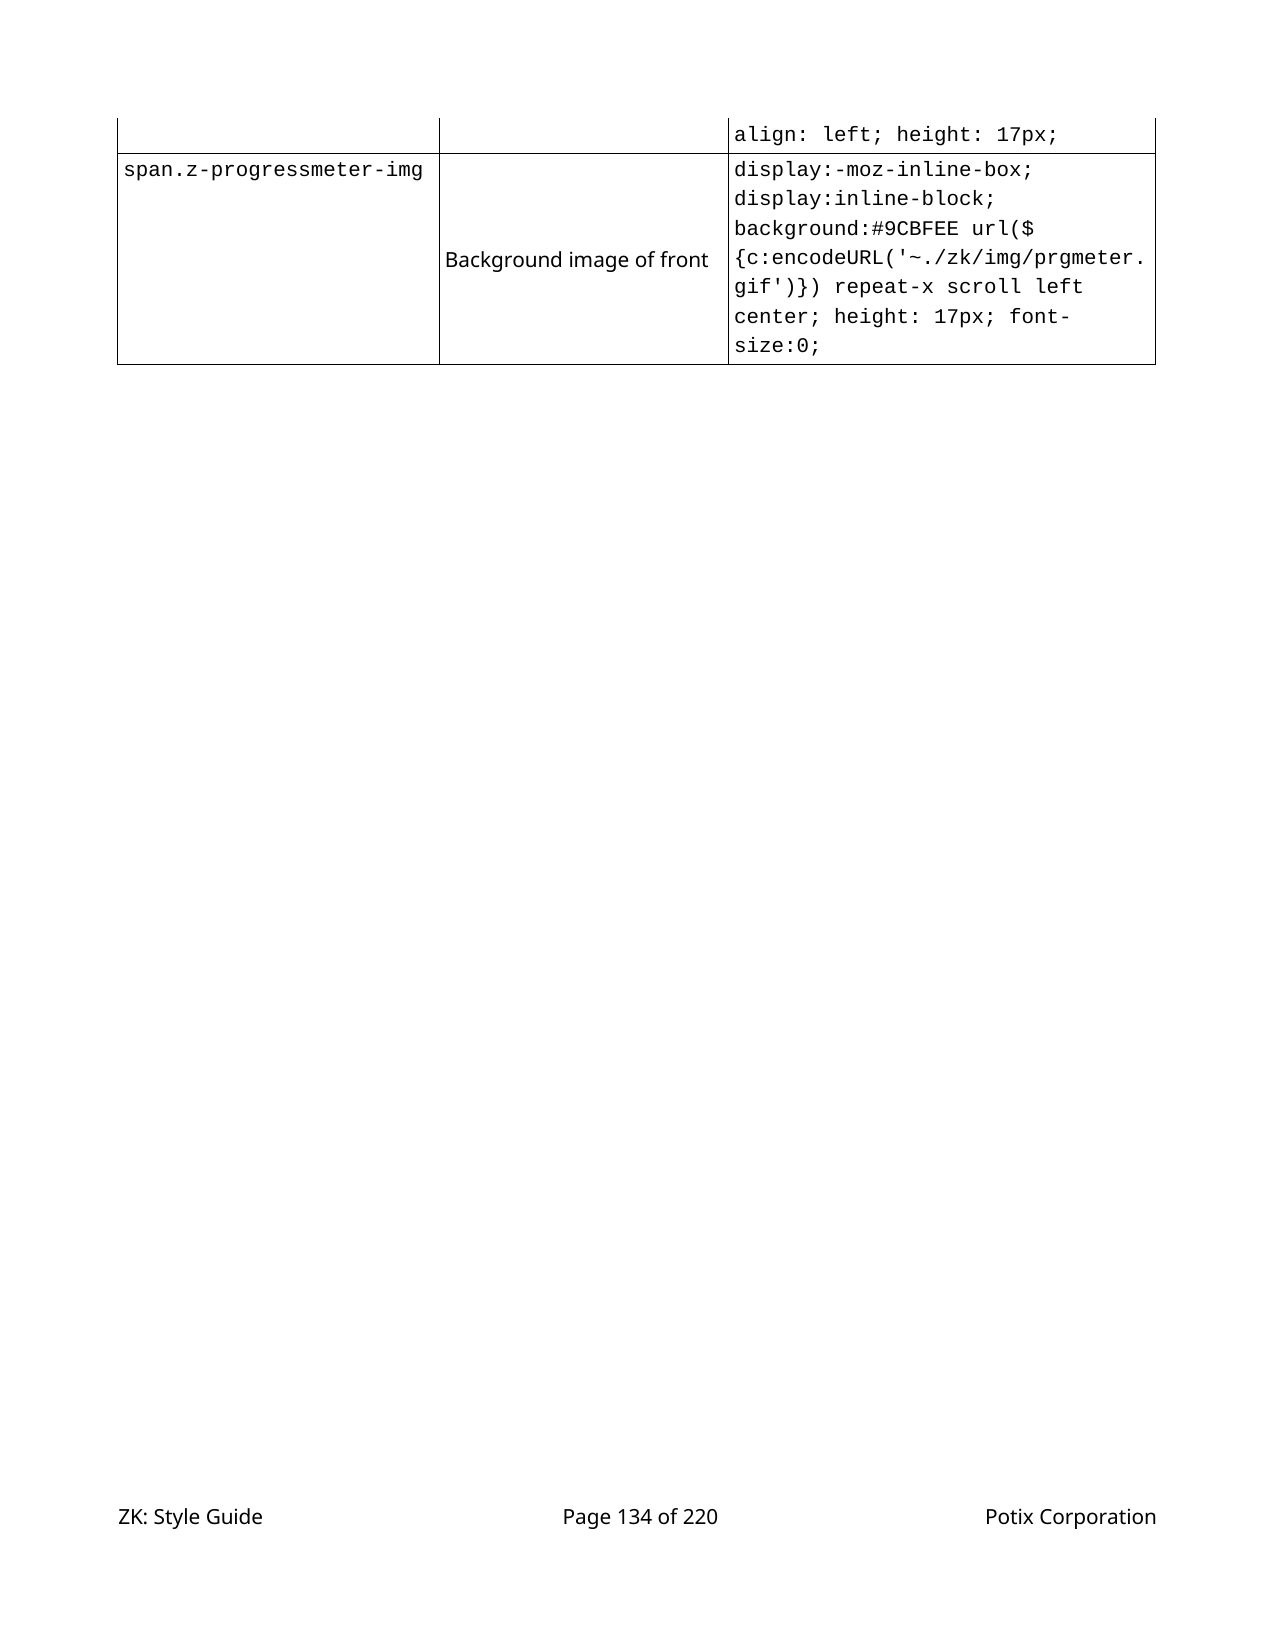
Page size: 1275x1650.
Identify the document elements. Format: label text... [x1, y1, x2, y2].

table_cell [118, 118, 439, 153]
table_cell Background image of front [440, 154, 728, 364]
table_cell display:-moz-inline-box; display:inline-block; background:#9CBFEE url(${c:encodeURL('~./zk/img/prgmeter.gif')}) repeat-x scroll left center; height: 17px; font-size:0; [729, 154, 1155, 364]
table_cell align: left; height: 17px; [729, 118, 1155, 153]
table_cell [440, 118, 728, 153]
table_cell span.z-progressmeter-img [118, 154, 439, 364]
